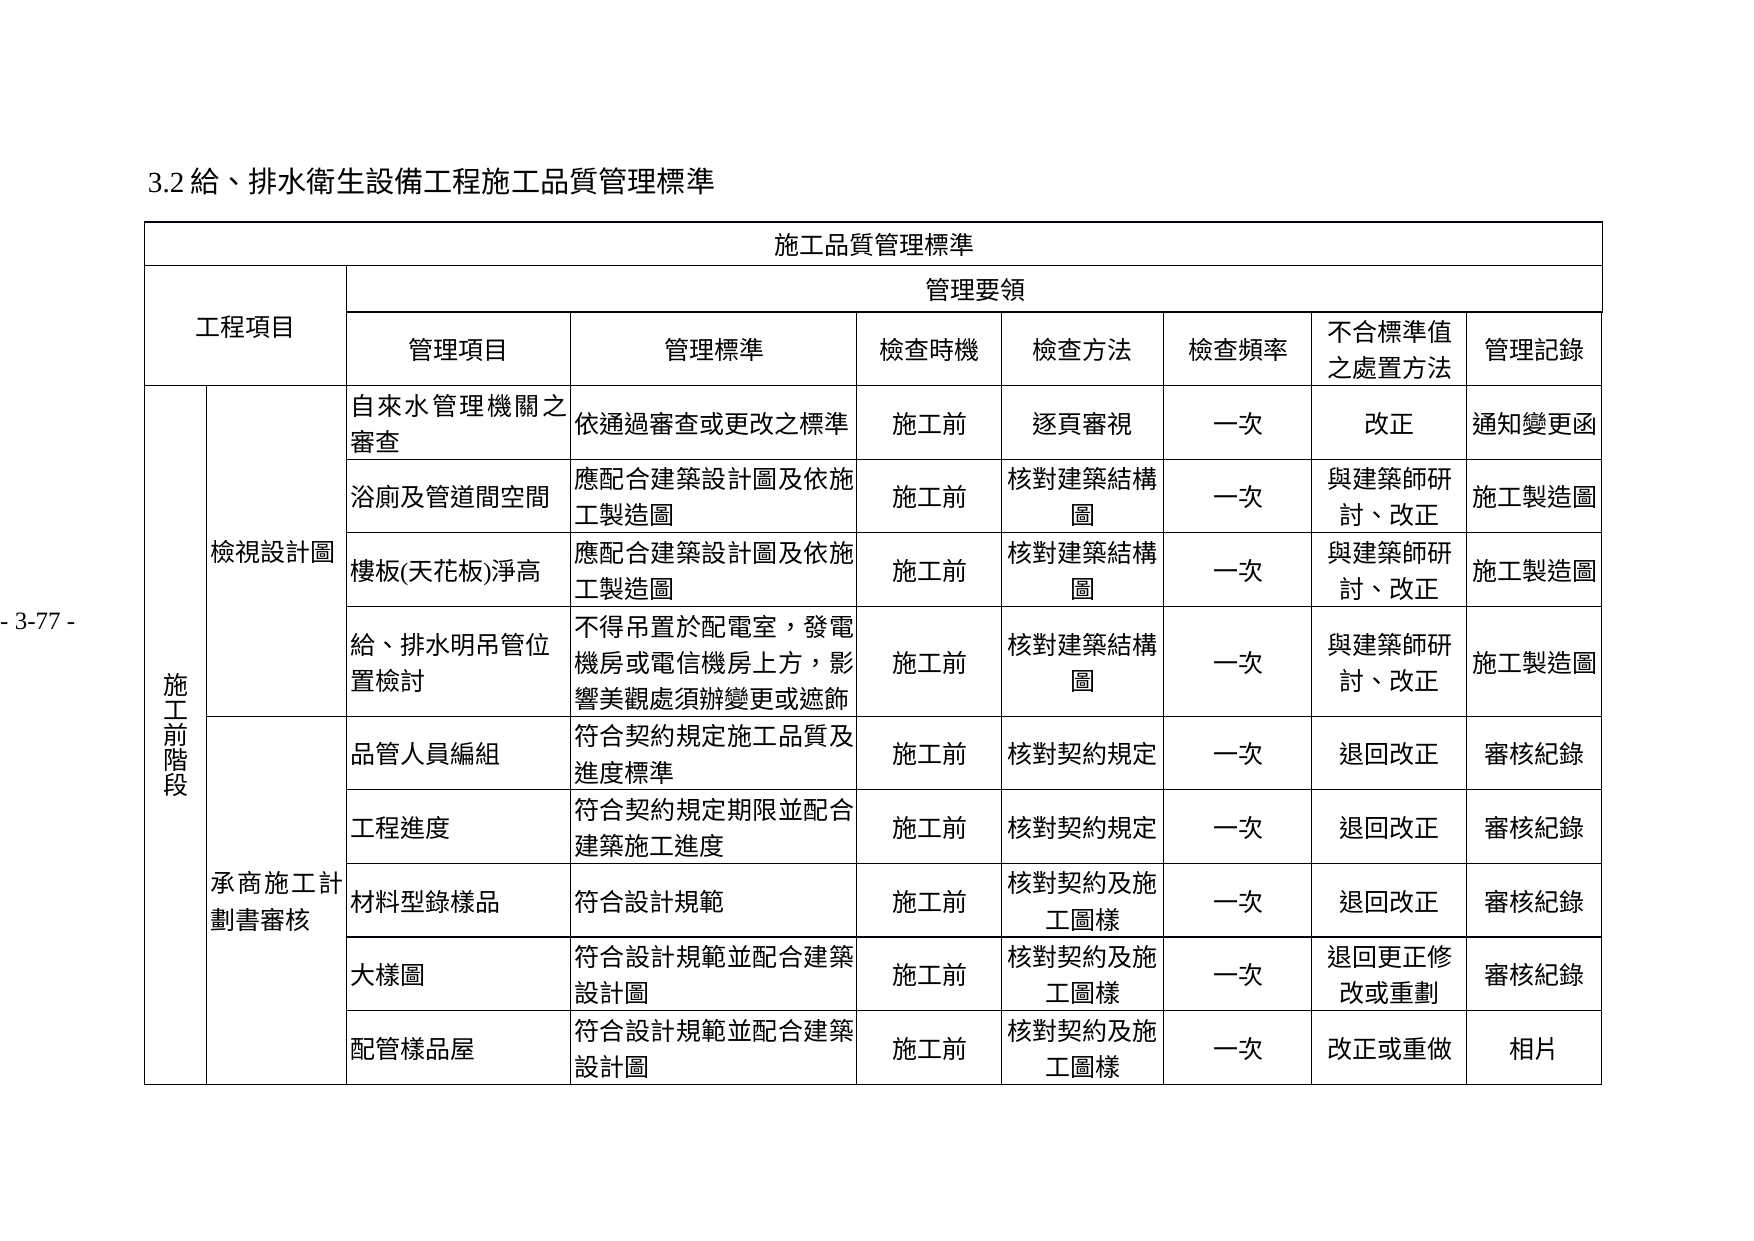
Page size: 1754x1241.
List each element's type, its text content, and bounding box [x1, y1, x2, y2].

table_cell 檢查時機 [857, 313, 1001, 385]
table_cell 核對契約及施工圖樣 [1002, 864, 1163, 936]
table_cell 一次 [1164, 533, 1311, 606]
table_cell 核對建築結構圖 [1002, 460, 1163, 532]
table_cell 施工製造圖 [1467, 533, 1601, 606]
table_cell 施工前 [857, 1011, 1001, 1083]
table_cell 審核紀錄 [1467, 864, 1601, 936]
table_cell 工程項目 [145, 266, 346, 385]
table_cell 管理項目 [347, 313, 570, 385]
table_cell 核對契約及施工圖樣 [1002, 1011, 1163, 1083]
table_cell 檢查頻率 [1164, 313, 1311, 385]
table_cell 一次 [1164, 864, 1311, 936]
table_cell 施工前 [857, 717, 1001, 789]
table_cell 改正或重做 [1312, 1011, 1466, 1083]
table_cell 施工前 [857, 386, 1001, 458]
table_cell 符合設計規範 [571, 864, 856, 936]
table_cell 大樣圖 [347, 938, 570, 1010]
table_cell 核對建築結構圖 [1002, 607, 1163, 716]
table_header 施工品質管理標準 [145, 223, 1602, 265]
table_cell 不得吊置於配電室，發電機房或電信機房上方，影響美觀處須辦變更或遮飾 [571, 607, 856, 716]
table_cell 符合設計規範並配合建築設計圖 [571, 938, 856, 1010]
table_cell 審核紀錄 [1467, 790, 1601, 863]
table_cell 施工前 [857, 607, 1001, 716]
table_cell 施工前 [857, 864, 1001, 936]
table_cell 與建築師研討、改正 [1312, 607, 1466, 716]
table_cell 施工前 [857, 938, 1001, 1010]
table_cell 工程進度 [347, 790, 570, 863]
table_cell 通知變更函 [1467, 386, 1601, 458]
table_cell 符合設計規範並配合建築設計圖 [571, 1011, 856, 1083]
table_cell 樓板(天花板)淨高 [347, 533, 570, 606]
table_cell 施工前 [857, 533, 1001, 606]
table_cell 與建築師研討、改正 [1312, 460, 1466, 532]
table_cell 審核紀錄 [1467, 717, 1601, 789]
table_cell 改正 [1312, 386, 1466, 458]
table_cell 一次 [1164, 938, 1311, 1010]
table_cell 浴廁及管道間空間 [347, 460, 570, 532]
table_cell 施工前 [857, 460, 1001, 532]
table_cell 不合標準值之處置方法 [1312, 313, 1466, 385]
table_cell 應配合建築設計圖及依施工製造圖 [571, 460, 856, 532]
table_cell 符合契約規定施工品質及進度標準 [571, 717, 856, 789]
table_cell 逐頁審視 [1002, 386, 1163, 458]
table_cell 品管人員編組 [347, 717, 570, 789]
table_cell 退回改正 [1312, 864, 1466, 936]
table_cell 審核紀錄 [1467, 938, 1601, 1010]
table_cell 一次 [1164, 717, 1311, 789]
table_cell 施工製造圖 [1467, 460, 1601, 532]
table_cell 配管樣品屋 [347, 1011, 570, 1083]
table_cell 一次 [1164, 1011, 1311, 1083]
subtitle 3.2給、排水衛生設備工程施工品質管理標準 [148, 158, 1606, 200]
table_cell 施工前 [857, 790, 1001, 863]
table_cell 相片 [1467, 1011, 1601, 1083]
table_cell 承商施工計劃書審核 [207, 717, 346, 1083]
table_cell 一次 [1164, 790, 1311, 863]
table_cell 依通過審查或更改之標準 [571, 386, 856, 458]
table_cell 施工製造圖 [1467, 607, 1601, 716]
table_cell 退回改正 [1312, 790, 1466, 863]
table_cell 與建築師研討、改正 [1312, 533, 1466, 606]
table_cell 材料型錄樣品 [347, 864, 570, 936]
table_cell 退回更正修改或重劃 [1312, 938, 1466, 1010]
table_cell 檢查方法 [1002, 313, 1163, 385]
table_cell 檢視設計圖 [207, 386, 346, 716]
table_cell 管理記錄 [1467, 313, 1601, 385]
table_cell 核對契約規定 [1002, 717, 1163, 789]
table_cell 管理標準 [571, 313, 856, 385]
table_cell 應配合建築設計圖及依施工製造圖 [571, 533, 856, 606]
table_cell 退回改正 [1312, 717, 1466, 789]
table_cell 自來水管理機關之審查 [347, 386, 570, 458]
table_cell 一次 [1164, 607, 1311, 716]
table_cell 一次 [1164, 386, 1311, 458]
table_cell 管理要領 [347, 266, 1602, 311]
table_cell 給、排水明吊管位 置檢討 [347, 607, 570, 716]
table_cell 核對契約規定 [1002, 790, 1163, 863]
table_cell 施工前階段 [145, 386, 206, 1083]
table_cell 核對契約及施工圖樣 [1002, 938, 1163, 1010]
table_cell 核對建築結構圖 [1002, 533, 1163, 606]
table_cell 符合契約規定期限並配合建築施工進度 [571, 790, 856, 863]
table_cell 一次 [1164, 460, 1311, 532]
